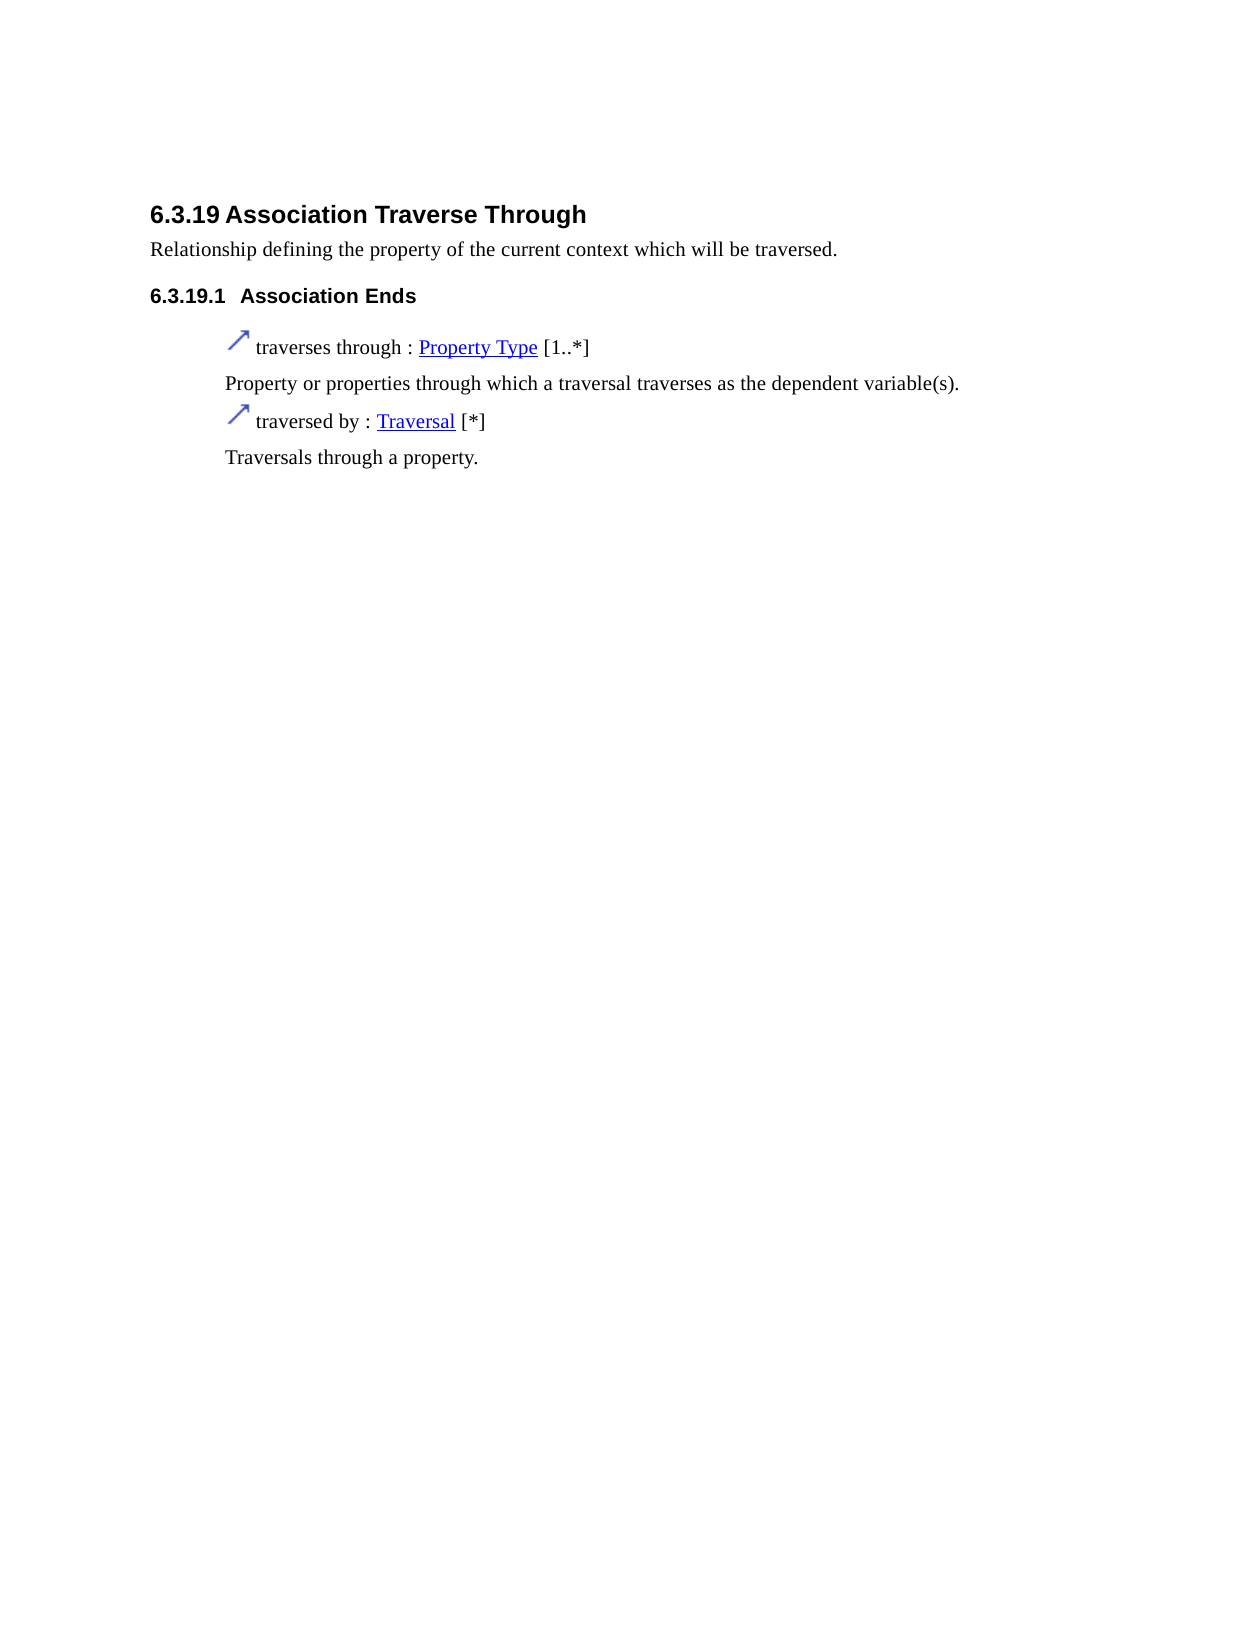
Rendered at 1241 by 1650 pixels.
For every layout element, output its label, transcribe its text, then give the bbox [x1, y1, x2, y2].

text Property or properties through which a traversal traverses as the dependent variable(s). [150, 371, 1090, 395]
subtitle Association Traverse Through [150, 199, 1090, 228]
text traversed by : Traversal [*] [150, 403, 1090, 433]
text Relationship defining the property of the current context which will be traversed. [150, 237, 1090, 261]
subtitle Association Ends [150, 284, 1090, 308]
text traverses through : Property Type [1..*] [150, 330, 1090, 359]
text Traversals through a property. [150, 445, 1090, 469]
picture [225, 403, 251, 429]
picture [225, 329, 251, 355]
